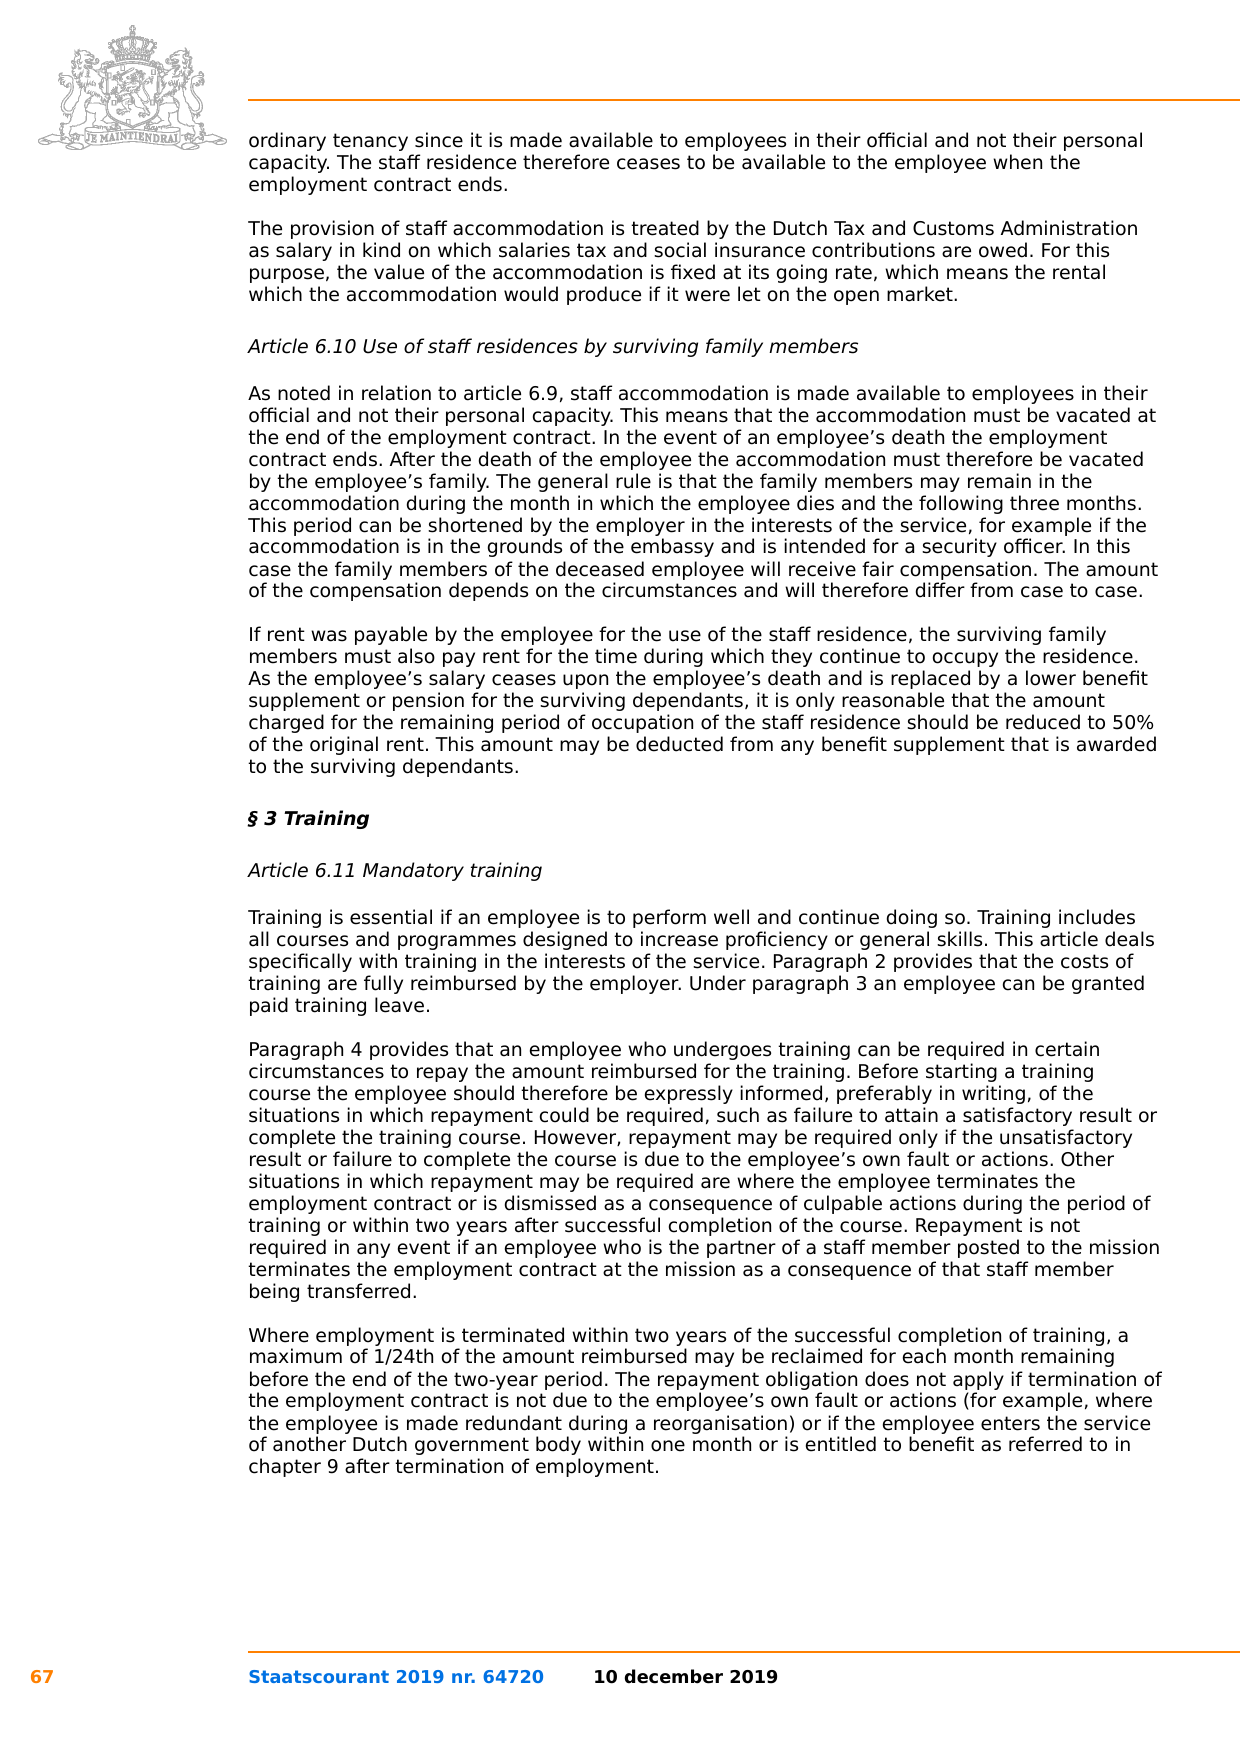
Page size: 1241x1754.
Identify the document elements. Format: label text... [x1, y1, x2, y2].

text Where employment is terminated within two years of the successful completion of training, a maximum of 1/24th of the amount reimbursed may be reclaimed for each month remaining before the end of the two-year period. The repayment obligation does not apply if termination of the employment contract is not due to the employee’s own fault or actions (for example, where the employee is made redundant during a reorganisation) or if the employee enters the service of another Dutch government body within one month or is entitled to benefit as referred to in chapter 9 after termination of employment. [248, 1324, 1163, 1478]
text The provision of staff accommodation is treated by the Dutch Tax and Customs Administration as salary in kind on which salaries tax and social insurance contributions are owed. For this purpose, the value of the accommodation is fixed at its going rate, which means the rental which the accommodation would produce if it were let on the open market. [248, 218, 1163, 306]
text If rent was payable by the employee for the use of the staff residence, the surviving family members must also pay rent for the time during which they continue to occupy the residence. As the employee’s salary ceases upon the employee’s death and is replaced by a lower benefit supplement or pension for the surviving dependants, it is only reasonable that the amount charged for the remaining period of occupation of the staff residence should be reduced to 50% of the original rent. This amount may be deducted from any benefit supplement that is awarded to the surviving dependants. [248, 624, 1163, 778]
subtitle Article 6.11 Mandatory training [248, 860, 1163, 882]
picture [38, 25, 227, 150]
text As noted in relation to article 6.9, staff accommodation is made available to employees in their official and not their personal capacity. This means that the accommodation must be vacated at the end of the employment contract. In the event of an employee’s death the employment contract ends. After the death of the employee the accommodation must therefore be vacated by the employee’s family. The general rule is that the family members may remain in the accommodation during the month in which the employee dies and the following three months. This period can be shortened by the employer in the interests of the service, for example if the accommodation is in the grounds of the embassy and is intended for a security officer. In this case the family members of the deceased employee will receive fair compensation. The amount of the compensation depends on the circumstances and will therefore differ from case to case. [248, 383, 1163, 602]
text Paragraph 4 provides that an employee who undergoes training can be required in certain circumstances to repay the amount reimbursed for the training. Before starting a training course the employee should therefore be expressly informed, preferably in writing, of the situations in which repayment could be required, such as failure to attain a satisfactory result or complete the training course. However, repayment may be required only if the unsatisfactory result or failure to complete the course is due to the employee’s own fault or actions. Other situations in which repayment may be required are where the employee terminates the employment contract or is dismissed as a consequence of culpable actions during the period of training or within two years after successful completion of the course. Repayment is not required in any event if an employee who is the partner of a staff member posted to the mission terminates the employment contract at the mission as a consequence of that staff member being transferred. [248, 1039, 1163, 1303]
subtitle § 3 Training [248, 808, 1163, 830]
text ordinary tenancy since it is made available to employees in their official and not their personal capacity. The staff residence therefore ceases to be available to the employee when the employment contract ends. [248, 130, 1163, 196]
text Training is essential if an employee is to perform well and continue doing so. Training includes all courses and programmes designed to increase proficiency or general skills. This article deals specifically with training in the interests of the service. Paragraph 2 provides that the costs of training are fully reimbursed by the employer. Under paragraph 3 an employee can be granted paid training leave. [248, 907, 1163, 1017]
subtitle Article 6.10 Use of staff residences by surviving family members [248, 336, 1163, 358]
